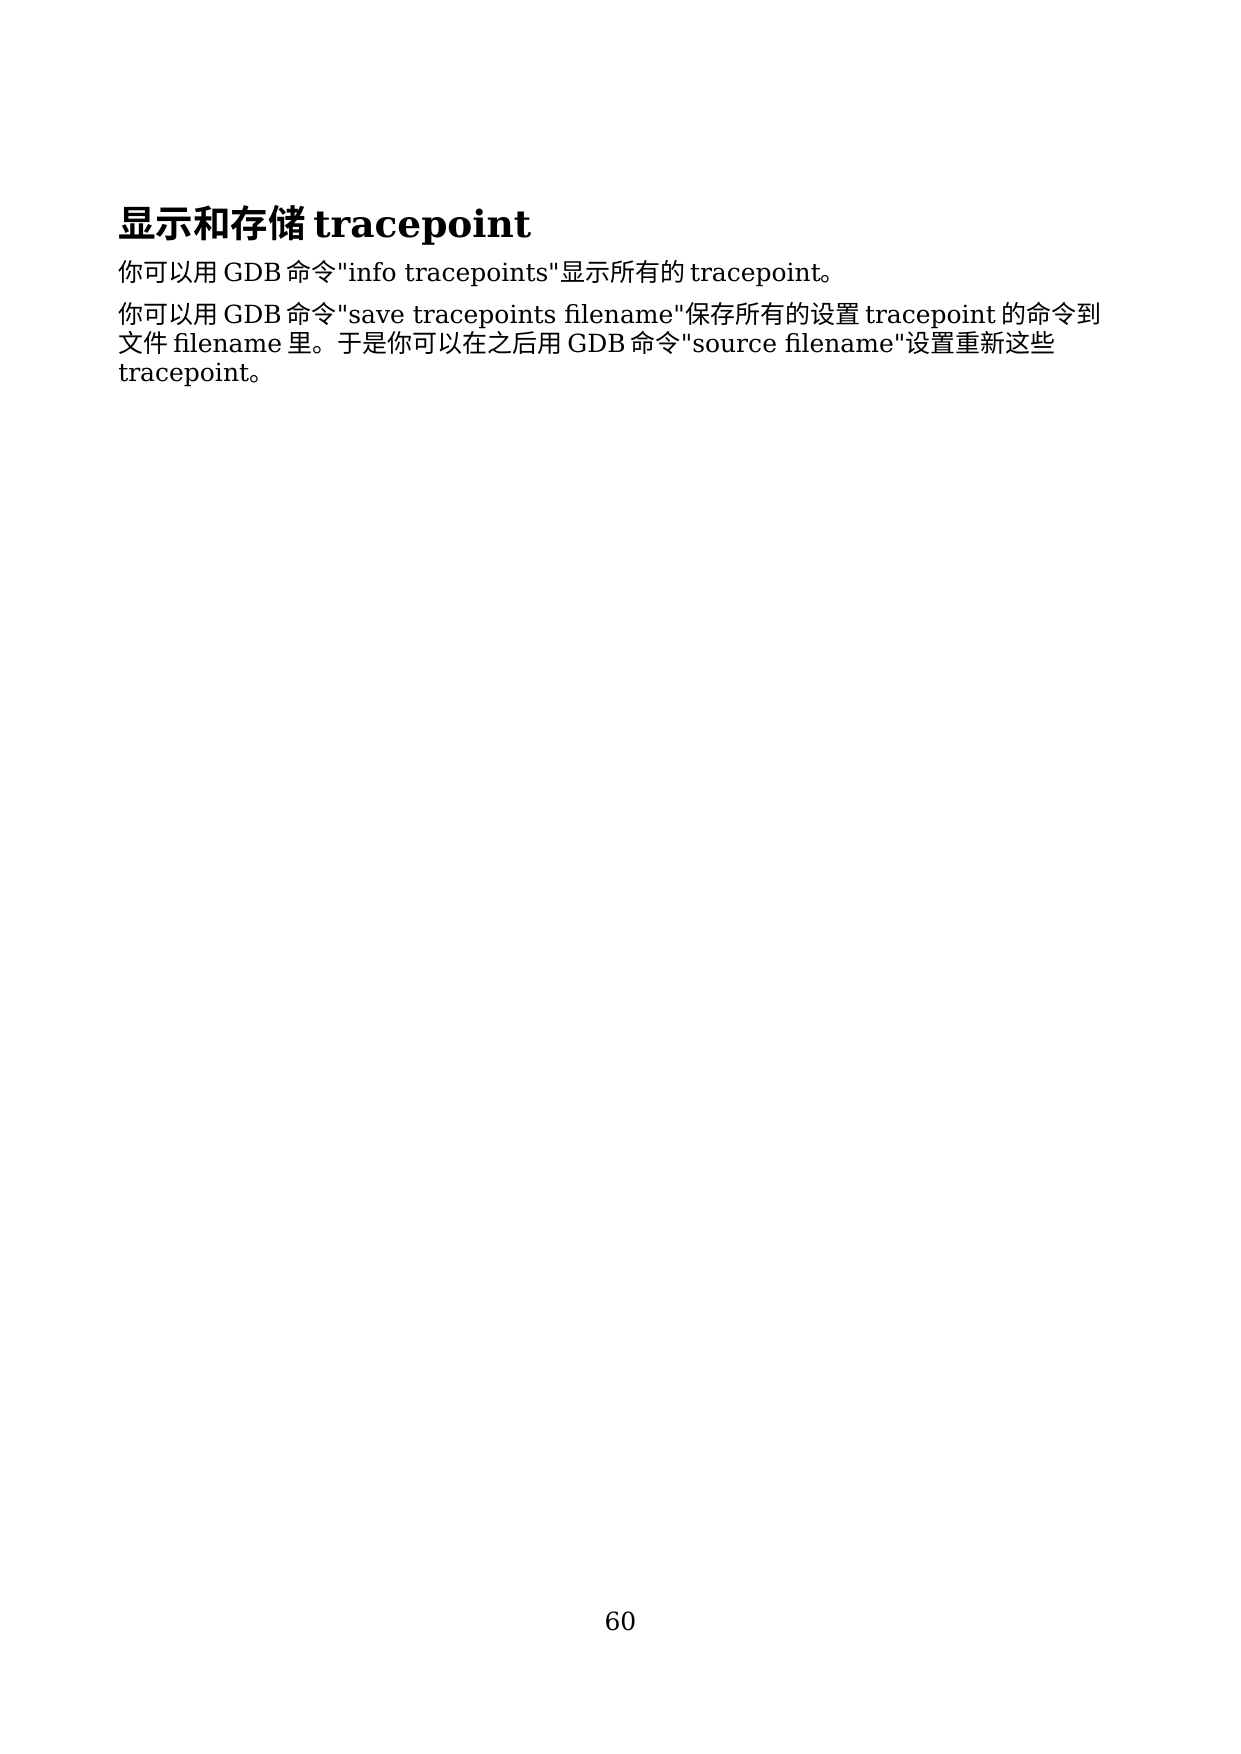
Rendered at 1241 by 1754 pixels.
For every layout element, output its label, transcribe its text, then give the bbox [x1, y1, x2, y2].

text 你可以用GDB命令"save tracepoints filename"保存所有的设置tracepoint的命令到文件filename里。于是你可以在之后用GDB命令"source filename"设置重新这些tracepoint。 [118, 300, 1122, 387]
subtitle 显示和存储tracepoint [118, 202, 1122, 246]
text 你可以用GDB命令"info tracepoints"显示所有的tracepoint。 [118, 258, 1122, 287]
